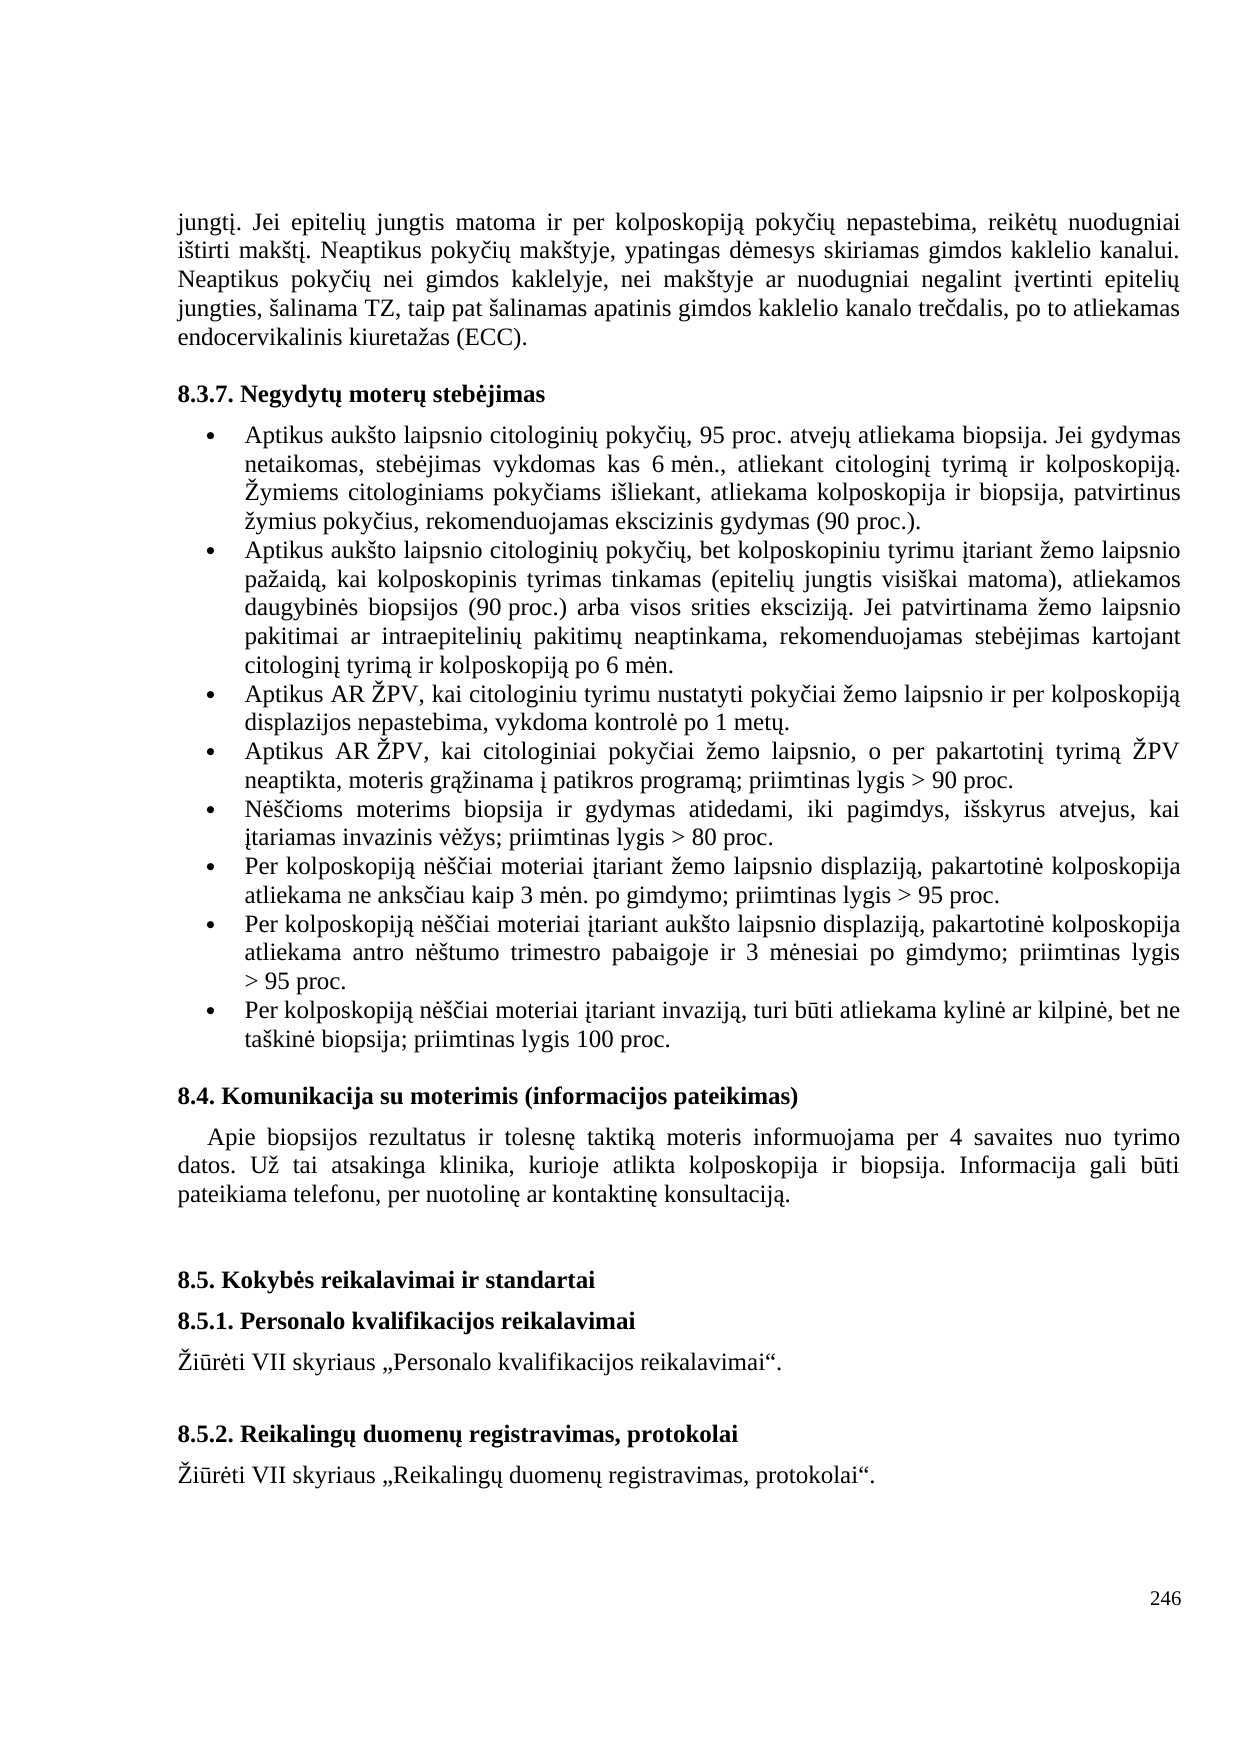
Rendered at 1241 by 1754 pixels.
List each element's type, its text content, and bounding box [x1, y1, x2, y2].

subtitle 8.5. Kokybės reikalavimai ir standartai [177, 1266, 1181, 1294]
text  Aptikus aukšto laipsnio citologinių pokyčių, bet kolposkopiniu tyrimu įtariant žemo laipsnio pažaidą, kai kolposkopinis tyrimas tinkamas (epitelių jungtis visiškai matoma), atliekamos daugybinės biopsijos (90 proc.) arba visos srities eksciziją. Jei patvirtinama žemo laipsnio pakitimai ar intraepitelinių pakitimų neaptinkama, rekomenduojamas stebėjimas kartojant citologinį tyrimą ir kolposkopiją po 6 mėn. [207, 535, 1181, 679]
text  Aptikus AR ŽPV, kai citologiniai pokyčiai žemo laipsnio, o per pakartotinį tyrimą ŽPV neaptikta, moteris grąžinama į patikros programą; priimtinas lygis > 90 proc. [207, 736, 1181, 794]
text jungtį. Jei epitelių jungtis matoma ir per kolposkopiją pokyčių nepastebima, reikėtų nuodugniai ištirti makštį. Neaptikus pokyčių makštyje, ypatingas dėmesys skiriamas gimdos kaklelio kanalui. Neaptikus pokyčių nei gimdos kaklelyje, nei makštyje ar nuodugniai negalint įvertinti epitelių jungties, šalinama TZ, taip pat šalinamas apatinis gimdos kaklelio kanalo trečdalis, po to atliekamas endocervikalinis kiuretažas (ECC). [177, 207, 1181, 350]
subtitle 8.5.2. Reikalingų duomenų registravimas, protokolai [177, 1419, 1181, 1448]
subtitle 8.3.7. Negydytų moterų stebėjimas [177, 379, 1181, 408]
text Apie biopsijos rezultatus ir tolesnę taktiką moteris informuojama per 4 savaites nuo tyrimo datos. Už tai atsakinga klinika, kurioje atlikta kolposkopija ir biopsija. Informacija gali būti pateikiama telefonu, per nuotolinę ar kontaktinę konsultaciją. [177, 1122, 1181, 1208]
text  Aptikus aukšto laipsnio citologinių pokyčių, 95 proc. atvejų atliekama biopsija. Jei gydymas netaikomas, stebėjimas vykdomas kas 6 mėn., atliekant citologinį tyrimą ir kolposkopiją. Žymiems citologiniams pokyčiams išliekant, atliekama kolposkopija ir biopsija, patvirtinus žymius pokyčius, rekomenduojamas ekscizinis gydymas (90 proc.). [207, 420, 1181, 535]
text  Per kolposkopiją nėščiai moteriai įtariant žemo laipsnio displaziją, pakartotinė kolposkopija atliekama ne anksčiau kaip 3 mėn. po gimdymo; priimtinas lygis > 95 proc. [207, 851, 1181, 909]
text  Aptikus AR ŽPV, kai citologiniu tyrimu nustatyti pokyčiai žemo laipsnio ir per kolposkopiją displazijos nepastebima, vykdoma kontrolė po 1 metų. [207, 679, 1181, 736]
text Žiūrėti VII skyriaus „Personalo kvalifikacijos reikalavimai“. [177, 1347, 1181, 1376]
subtitle 8.4. Komunikacija su moterimis (informacijos pateikimas) [177, 1081, 1181, 1110]
text Žiūrėti VII skyriaus „Reikalingų duomenų registravimas, protokolai“. [177, 1460, 1181, 1488]
text  Per kolposkopiją nėščiai moteriai įtariant aukšto laipsnio displaziją, pakartotinė kolposkopija atliekama antro nėštumo trimestro pabaigoje ir 3 mėnesiai po gimdymo; priimtinas lygis > 95 proc. [207, 909, 1181, 995]
text  Per kolposkopiją nėščiai moteriai įtariant invaziją, turi būti atliekama kylinė ar kilpinė, bet ne taškinė biopsija; priimtinas lygis 100 proc. [207, 995, 1181, 1052]
text  Nėščioms moterims biopsija ir gydymas atidedami, iki pagimdys, išskyrus atvejus, kai įtariamas invazinis vėžys; priimtinas lygis > 80 proc. [207, 794, 1181, 851]
subtitle 8.5.1. Personalo kvalifikacijos reikalavimai [177, 1306, 1181, 1335]
